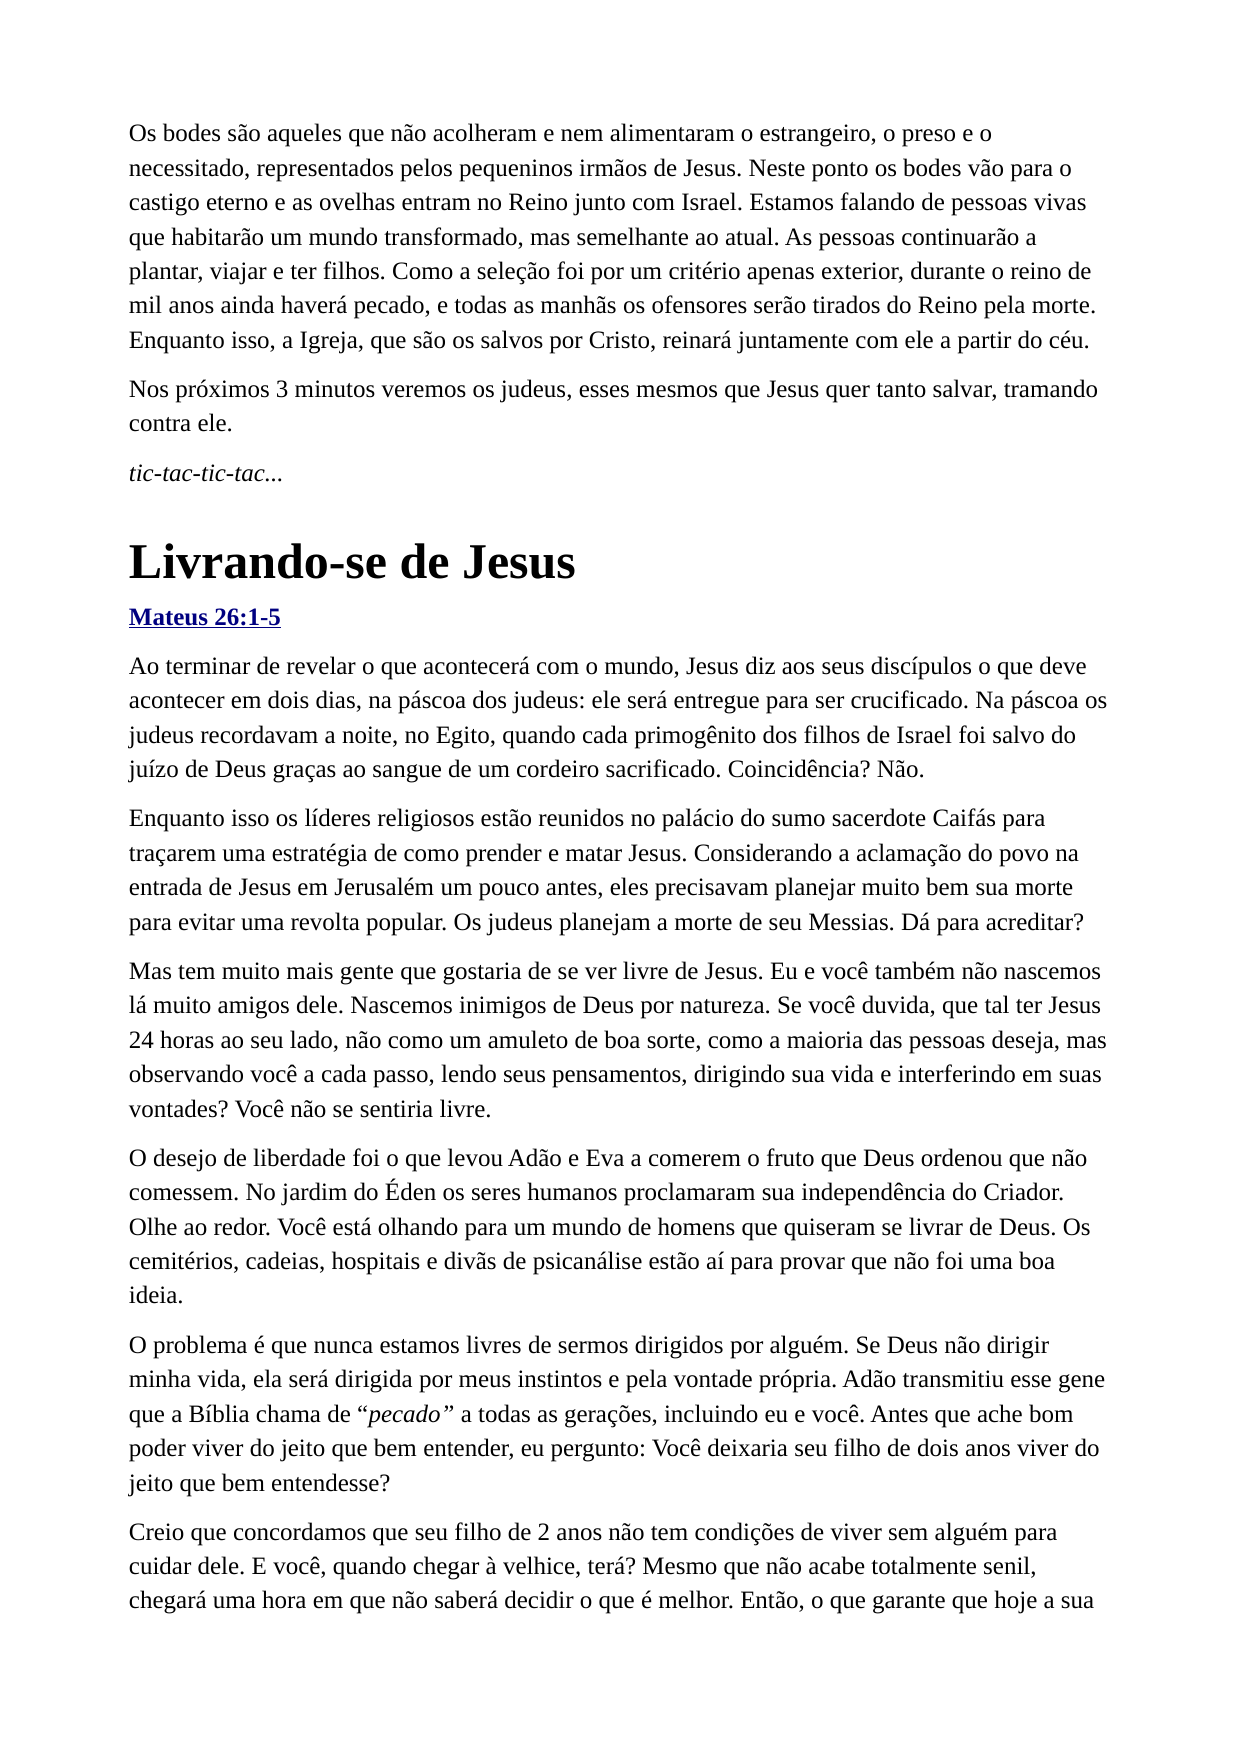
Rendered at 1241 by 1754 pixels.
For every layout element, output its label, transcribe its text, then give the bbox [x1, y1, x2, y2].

text Os bodes são aqueles que não acolheram e nem alimentaram o estrangeiro, o preso e o necessitado, representados pelos pequeninos irmãos de Jesus. Neste ponto os bodes vão para o castigo eterno e as ovelhas entram no Reino junto com Israel. Estamos falando de pessoas vivas que habitarão um mundo transformado, mas semelhante ao atual. As pessoas continuarão a plantar, viajar e ter filhos. Como a seleção foi por um critério apenas exterior, durante o reino de mil anos ainda haverá pecado, e todas as manhãs os ofensores serão tirados do Reino pela morte. Enquanto isso, a Igreja, que são os salvos por Cristo, reinará juntamente com ele a partir do céu. [129, 118, 1111, 354]
text Enquanto isso os líderes religiosos estão reunidos no palácio do sumo sacerdote Caifás para traçarem uma estratégia de como prender e matar Jesus. Considerando a aclamação do povo na entrada de Jesus em Jerusalém um pouco antes, eles precisavam planejar muito bem sua morte para evitar uma revolta popular. Os judeus planejam a morte de seu Messias. Dá para acreditar? [129, 803, 1111, 935]
text tic-tac-tic-tac... [129, 458, 1111, 486]
text Ao terminar de revelar o que acontecerá com o mundo, Jesus diz aos seus discípulos o que deve acontecer em dois dias, na páscoa dos judeus: ele será entregue para ser crucificado. Na páscoa os judeus recordavam a noite, no Egito, quando cada primogênito dos filhos de Israel foi salvo do juízo de Deus graças ao sangue de um cordeiro sacrificado. Coincidência? Não. [129, 651, 1111, 783]
text O desejo de liberdade foi o que levou Adão e Eva a comerem o fruto que Deus ordenou que não comessem. No jardim do Éden os seres humanos proclamaram sua independência do Criador. Olhe ao redor. Você está olhando para um mundo de homens que quiseram se livrar de Deus. Os cemitérios, cadeias, hospitais e divãs de psicanálise estão aí para provar que não foi uma boa ideia. [129, 1143, 1111, 1309]
text Mas tem muito mais gente que gostaria de se ver livre de Jesus. Eu e você também não nascemos lá muito amigos dele. Nascemos inimigos de Deus por natureza. Se você duvida, que tal ter Jesus 24 horas ao seu lado, não como um amuleto de boa sorte, como a maioria das pessoas deseja, mas observando você a cada passo, lendo seus pensamentos, dirigindo sua vida e interferindo em suas vontades? Você não se sentiria livre. [129, 956, 1111, 1122]
subtitle Livrando-se de Jesus [129, 532, 1111, 589]
text O problema é que nunca estamos livres de sermos dirigidos por alguém. Se Deus não dirigir minha vida, ela será dirigida por meus instintos e pela vontade própria. Adão transmitiu esse gene que a Bíblia chama de “pecado” a todas as gerações, incluindo eu e você. Antes que ache bom poder viver do jeito que bem entender, eu pergunto: Você deixaria seu filho de dois anos viver do jeito que bem entendesse? [129, 1330, 1111, 1496]
text Nos próximos 3 minutos veremos os judeus, esses mesmos que Jesus quer tanto salvar, tramando contra ele. [129, 374, 1111, 437]
text Creio que concordamos que seu filho de 2 anos não tem condições de viver sem alguém para cuidar dele. E você, quando chegar à velhice, terá? Mesmo que não acabe totalmente senil, chegará uma hora em que não saberá decidir o que é melhor. Então, o que garante que hoje a sua [129, 1517, 1111, 1614]
text Mateus 26:1-5 [129, 602, 1111, 630]
